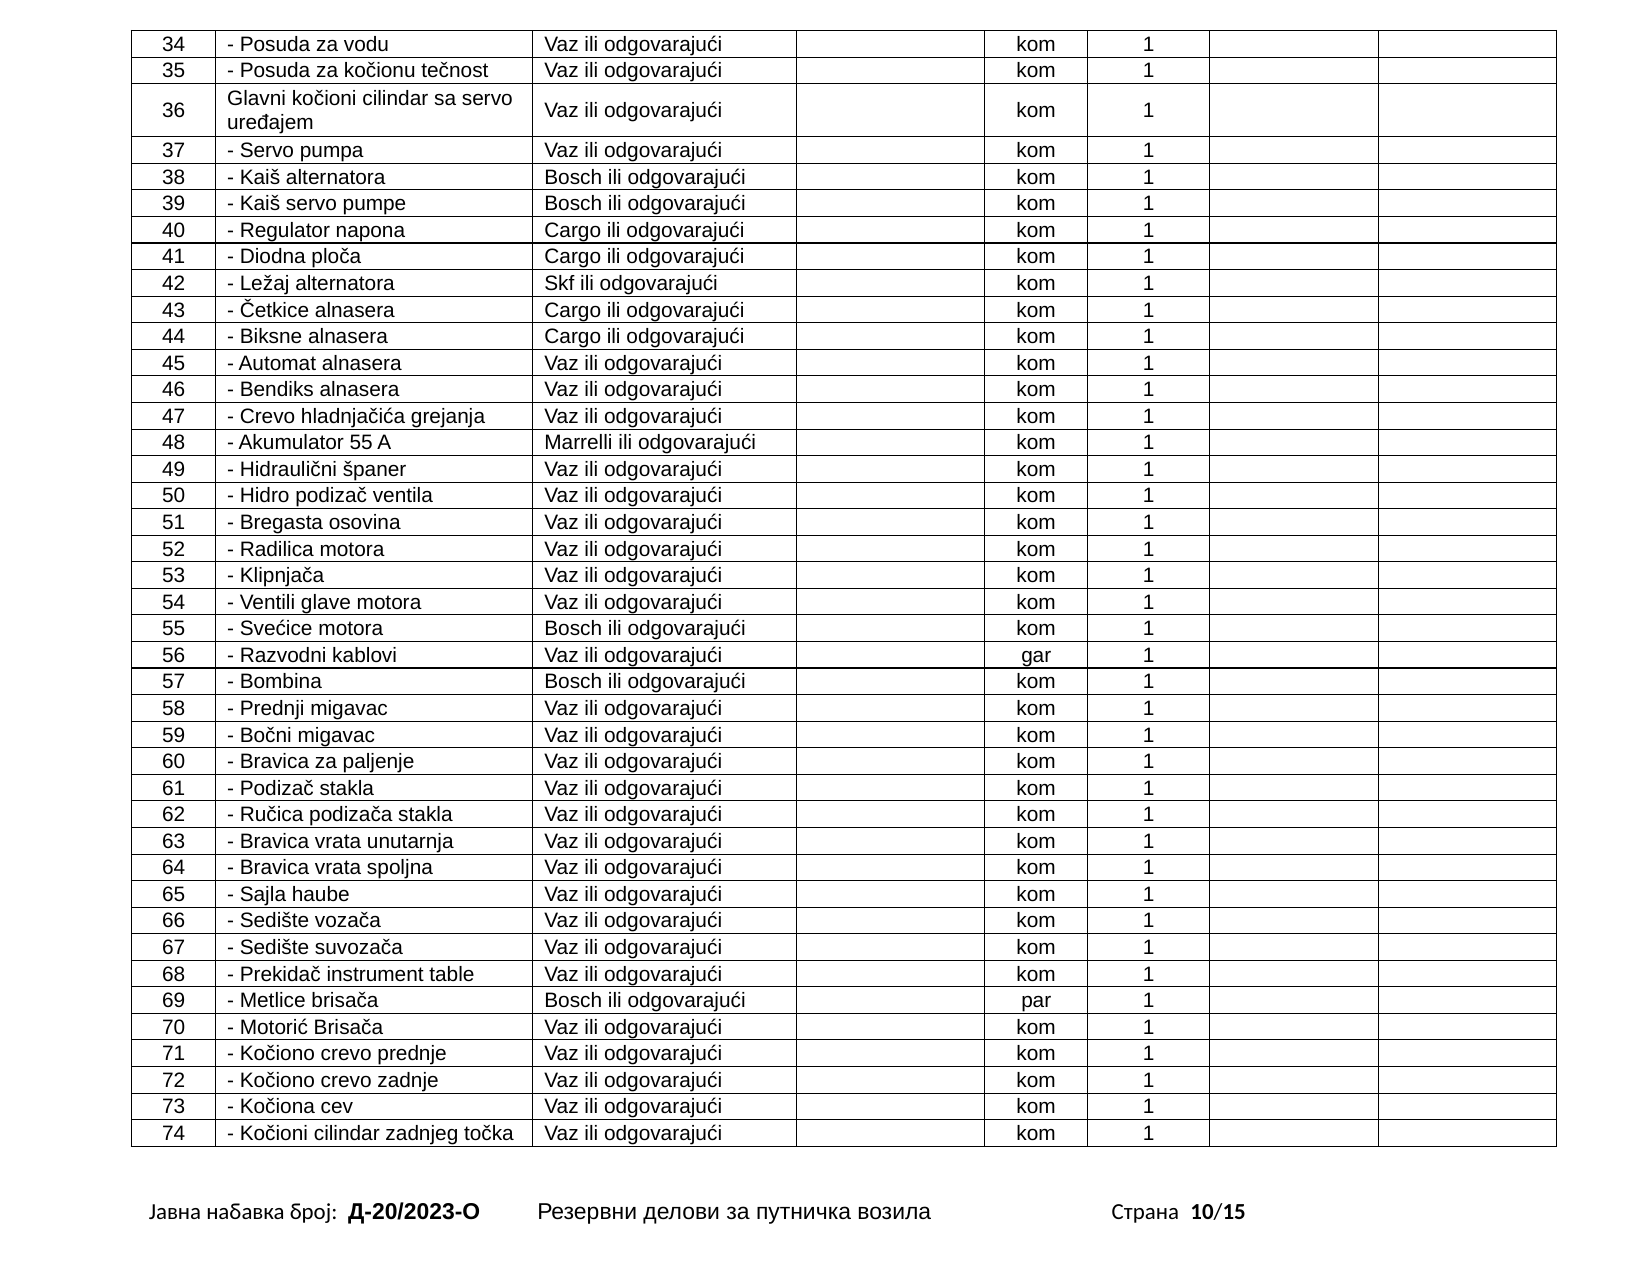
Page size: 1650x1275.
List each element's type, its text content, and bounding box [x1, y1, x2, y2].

table_cell [1379, 669, 1556, 694]
table_cell [1210, 509, 1378, 535]
table_cell 1 [1088, 1067, 1209, 1092]
table_cell [797, 562, 984, 588]
table_cell Vaz ili odgovarajući [533, 642, 796, 667]
table_cell [1210, 190, 1378, 216]
table_cell [797, 270, 984, 296]
table_cell [1210, 562, 1378, 588]
table_cell [797, 1067, 984, 1092]
table_cell 37 [132, 137, 215, 163]
table_cell [1210, 536, 1378, 561]
table_cell - Svećice motora [216, 615, 532, 641]
table_cell 53 [132, 562, 215, 588]
table_cell [1210, 934, 1378, 960]
table_cell - Bravica vrata spoljna [216, 855, 532, 880]
table_cell Vaz ili odgovarajući [533, 1040, 796, 1066]
table_cell kom [985, 164, 1087, 189]
table_cell - Ležaj alternatora [216, 270, 532, 296]
table_cell [1210, 695, 1378, 721]
table_cell [1210, 1014, 1378, 1039]
table_cell - Sedište suvozača [216, 934, 532, 960]
table_cell kom [985, 483, 1087, 508]
table_cell [797, 1120, 984, 1146]
table_cell 1 [1088, 376, 1209, 402]
table_cell 1 [1088, 164, 1209, 189]
table_cell 1 [1088, 536, 1209, 561]
table_cell [1210, 323, 1378, 349]
table_cell [797, 934, 984, 960]
table_cell 1 [1088, 58, 1209, 83]
table_cell 1 [1088, 1040, 1209, 1066]
table_cell [1379, 695, 1556, 721]
table_cell [1210, 908, 1378, 933]
table_cell kom [985, 297, 1087, 322]
table_cell Cargo ili odgovarajući [533, 244, 796, 269]
table_cell [1379, 1040, 1556, 1066]
table_cell - Radilica motora [216, 536, 532, 561]
table_cell kom [985, 31, 1087, 57]
table_cell 1 [1088, 589, 1209, 614]
table_cell 1 [1088, 1094, 1209, 1119]
table_cell [1210, 31, 1378, 57]
table_cell - Bendiks alnasera [216, 376, 532, 402]
table_cell Vaz ili odgovarajući [533, 403, 796, 428]
table_cell Bosch ili odgovarajući [533, 669, 796, 694]
table_cell [1379, 934, 1556, 960]
table_cell - Metlice brisača [216, 987, 532, 1013]
table_cell [797, 190, 984, 216]
table_cell 1 [1088, 987, 1209, 1013]
table_cell 1 [1088, 244, 1209, 269]
table_cell kom [985, 84, 1087, 136]
table_cell [1379, 376, 1556, 402]
table_cell [797, 350, 984, 375]
table_cell kom [985, 961, 1087, 986]
table_cell Vaz ili odgovarajući [533, 456, 796, 482]
table_cell [797, 483, 984, 508]
table_cell [1379, 828, 1556, 853]
table_cell kom [985, 403, 1087, 428]
table_cell [797, 536, 984, 561]
table_cell kom [985, 908, 1087, 933]
table_cell [797, 669, 984, 694]
table_cell 62 [132, 801, 215, 827]
table_cell [797, 58, 984, 83]
table_cell [797, 615, 984, 641]
table_cell Bosch ili odgovarajući [533, 987, 796, 1013]
table_cell [1379, 1094, 1556, 1119]
table_cell [797, 31, 984, 57]
table_cell 61 [132, 775, 215, 800]
table_cell - Bočni migavac [216, 722, 532, 747]
table_cell [1210, 1067, 1378, 1092]
table_cell 1 [1088, 828, 1209, 853]
table_cell [797, 722, 984, 747]
table_cell 60 [132, 748, 215, 774]
table_cell [1379, 244, 1556, 269]
table_cell - Hidraulični španer [216, 456, 532, 482]
table_cell [1379, 403, 1556, 428]
table_cell 1 [1088, 642, 1209, 667]
table_cell 1 [1088, 430, 1209, 455]
table_cell [797, 376, 984, 402]
table_cell [797, 403, 984, 428]
table_cell [797, 801, 984, 827]
table_cell [1210, 987, 1378, 1013]
table_cell kom [985, 695, 1087, 721]
table_cell kom [985, 589, 1087, 614]
table_cell kom [985, 1094, 1087, 1119]
table_cell [1210, 137, 1378, 163]
table_cell [797, 1014, 984, 1039]
table_cell - Motorić Brisača [216, 1014, 532, 1039]
table_cell [797, 217, 984, 242]
table_cell [1379, 164, 1556, 189]
table_cell [1210, 589, 1378, 614]
table_cell 34 [132, 31, 215, 57]
table_cell 50 [132, 483, 215, 508]
table_cell Vaz ili odgovarajući [533, 934, 796, 960]
table_cell [797, 828, 984, 853]
table_cell - Diodna ploča [216, 244, 532, 269]
table_cell - Kočiono crevo zadnje [216, 1067, 532, 1092]
table_cell [797, 456, 984, 482]
table_cell 54 [132, 589, 215, 614]
table_cell - Prekidač instrument table [216, 961, 532, 986]
table_cell [797, 908, 984, 933]
table_cell [1210, 828, 1378, 853]
table_cell Cargo ili odgovarajući [533, 323, 796, 349]
table_cell - Četkice alnasera [216, 297, 532, 322]
table_cell [1210, 775, 1378, 800]
table_cell - Prednji migavac [216, 695, 532, 721]
table_cell 36 [132, 84, 215, 136]
table_cell 1 [1088, 137, 1209, 163]
table_cell kom [985, 350, 1087, 375]
table_cell 1 [1088, 908, 1209, 933]
table_cell Skf ili odgovarajući [533, 270, 796, 296]
table_cell 66 [132, 908, 215, 933]
table_cell - Regulator napona [216, 217, 532, 242]
table_cell - Ručica podizača stakla [216, 801, 532, 827]
table_cell [797, 430, 984, 455]
table_cell 73 [132, 1094, 215, 1119]
table_cell [1210, 430, 1378, 455]
table_cell 1 [1088, 775, 1209, 800]
table_cell 57 [132, 669, 215, 694]
table_cell [1210, 244, 1378, 269]
table_cell 1 [1088, 217, 1209, 242]
table_cell [1379, 190, 1556, 216]
table_cell Vaz ili odgovarajući [533, 695, 796, 721]
table_cell 1 [1088, 297, 1209, 322]
table_cell [1210, 855, 1378, 880]
table_cell 70 [132, 1014, 215, 1039]
table_cell [797, 589, 984, 614]
table_cell kom [985, 270, 1087, 296]
table_cell - Bravica za paljenje [216, 748, 532, 774]
table_cell 45 [132, 350, 215, 375]
table_cell [1379, 748, 1556, 774]
table_cell 35 [132, 58, 215, 83]
table_cell kom [985, 376, 1087, 402]
table_cell 71 [132, 1040, 215, 1066]
table_cell 64 [132, 855, 215, 880]
table_cell 1 [1088, 934, 1209, 960]
table_cell Vaz ili odgovarajući [533, 137, 796, 163]
table_cell kom [985, 722, 1087, 747]
table_cell 1 [1088, 748, 1209, 774]
table_cell 52 [132, 536, 215, 561]
table_cell [797, 323, 984, 349]
table_cell kom [985, 748, 1087, 774]
table_cell - Bombina [216, 669, 532, 694]
table_cell Vaz ili odgovarajući [533, 376, 796, 402]
table_cell 1 [1088, 403, 1209, 428]
table_cell [1379, 775, 1556, 800]
table_cell - Bravica vrata unutarnja [216, 828, 532, 853]
table_cell 1 [1088, 323, 1209, 349]
table_cell 1 [1088, 722, 1209, 747]
table_cell [797, 855, 984, 880]
table_cell 1 [1088, 31, 1209, 57]
table_cell 72 [132, 1067, 215, 1092]
table_cell Vaz ili odgovarajući [533, 748, 796, 774]
table_cell - Ventili glave motora [216, 589, 532, 614]
table_cell 69 [132, 987, 215, 1013]
table_cell 1 [1088, 350, 1209, 375]
table_cell 65 [132, 881, 215, 907]
table_cell kom [985, 509, 1087, 535]
table_cell [797, 164, 984, 189]
table_cell kom [985, 190, 1087, 216]
table_cell Vaz ili odgovarajući [533, 589, 796, 614]
table_cell - Posuda za vodu [216, 31, 532, 57]
table_cell [1379, 323, 1556, 349]
table_cell [797, 509, 984, 535]
table_cell [1379, 801, 1556, 827]
table_cell [1379, 908, 1556, 933]
table_cell kom [985, 801, 1087, 827]
table_cell [797, 84, 984, 136]
table_cell [1379, 270, 1556, 296]
table_cell - Klipnjača [216, 562, 532, 588]
table_cell 1 [1088, 855, 1209, 880]
table_cell 1 [1088, 801, 1209, 827]
table_cell [1210, 722, 1378, 747]
table_cell Vaz ili odgovarajući [533, 483, 796, 508]
table_cell kom [985, 1014, 1087, 1039]
table_cell 46 [132, 376, 215, 402]
table_cell 39 [132, 190, 215, 216]
table_cell [797, 1094, 984, 1119]
table_cell kom [985, 58, 1087, 83]
table_cell [1379, 297, 1556, 322]
table_cell kom [985, 430, 1087, 455]
table_cell 1 [1088, 669, 1209, 694]
table_cell Vaz ili odgovarajući [533, 961, 796, 986]
table_cell - Automat alnasera [216, 350, 532, 375]
table_cell [1379, 615, 1556, 641]
table_cell Vaz ili odgovarajući [533, 855, 796, 880]
table_cell [1379, 217, 1556, 242]
table_cell Cargo ili odgovarajući [533, 217, 796, 242]
table_cell - Servo pumpa [216, 137, 532, 163]
table_cell [1379, 31, 1556, 57]
table_cell [797, 775, 984, 800]
table_cell [1210, 615, 1378, 641]
table_cell kom [985, 217, 1087, 242]
table_cell [1210, 961, 1378, 986]
table_cell - Biksne alnasera [216, 323, 532, 349]
table_cell - Kočiono crevo prednje [216, 1040, 532, 1066]
table_cell 49 [132, 456, 215, 482]
table_cell Marrelli ili odgovarajući [533, 430, 796, 455]
table_cell [797, 961, 984, 986]
table_cell kom [985, 934, 1087, 960]
table_cell [1210, 881, 1378, 907]
table_cell - Kaiš servo pumpe [216, 190, 532, 216]
table_cell [1379, 430, 1556, 455]
table_cell 48 [132, 430, 215, 455]
table_cell [1210, 403, 1378, 428]
table_cell - Akumulator 55 A [216, 430, 532, 455]
table_cell - Kočiona cev [216, 1094, 532, 1119]
table_cell [797, 244, 984, 269]
table_cell 56 [132, 642, 215, 667]
table_cell 1 [1088, 695, 1209, 721]
table_cell kom [985, 615, 1087, 641]
table_cell kom [985, 828, 1087, 853]
table_cell 43 [132, 297, 215, 322]
table_cell [1379, 456, 1556, 482]
table_cell [1210, 669, 1378, 694]
table_cell [1379, 1120, 1556, 1146]
table_cell [1210, 376, 1378, 402]
table_cell kom [985, 1067, 1087, 1092]
table_cell kom [985, 456, 1087, 482]
table_cell [1210, 456, 1378, 482]
table_cell 68 [132, 961, 215, 986]
table_cell 1 [1088, 615, 1209, 641]
table_cell 42 [132, 270, 215, 296]
table_cell 1 [1088, 1014, 1209, 1039]
table_cell par [985, 987, 1087, 1013]
table_cell Cargo ili odgovarajući [533, 297, 796, 322]
table_cell Vaz ili odgovarajući [533, 350, 796, 375]
table_cell Vaz ili odgovarajući [533, 828, 796, 853]
table_cell - Podizač stakla [216, 775, 532, 800]
table_cell [1379, 642, 1556, 667]
table_cell [1210, 58, 1378, 83]
table_cell [1210, 350, 1378, 375]
table_cell [797, 297, 984, 322]
table_cell Vaz ili odgovarajući [533, 562, 796, 588]
table_cell Bosch ili odgovarajući [533, 164, 796, 189]
table_cell Vaz ili odgovarajući [533, 722, 796, 747]
table_cell kom [985, 881, 1087, 907]
table_cell [1210, 1040, 1378, 1066]
table_cell Vaz ili odgovarajući [533, 58, 796, 83]
table_cell Glavni kočioni cilindar sa servo uređajem [216, 84, 532, 136]
table_cell - Sedište vozača [216, 908, 532, 933]
table_cell [1210, 297, 1378, 322]
table_cell [1379, 137, 1556, 163]
table_cell [1210, 217, 1378, 242]
table_cell [1210, 801, 1378, 827]
table_cell - Bregasta osovina [216, 509, 532, 535]
table_cell [1379, 987, 1556, 1013]
table_cell [1379, 350, 1556, 375]
table_cell - Razvodni kablovi [216, 642, 532, 667]
table_cell 1 [1088, 961, 1209, 986]
table_cell [1379, 722, 1556, 747]
table_cell 55 [132, 615, 215, 641]
table_cell Vaz ili odgovarajući [533, 31, 796, 57]
table_cell kom [985, 562, 1087, 588]
table_cell [1210, 483, 1378, 508]
table_cell - Hidro podizač ventila [216, 483, 532, 508]
table_cell Vaz ili odgovarajući [533, 801, 796, 827]
table_cell 1 [1088, 509, 1209, 535]
table_cell gar [985, 642, 1087, 667]
table_cell kom [985, 536, 1087, 561]
table_cell 67 [132, 934, 215, 960]
table_cell [1379, 509, 1556, 535]
table_cell 1 [1088, 483, 1209, 508]
table_cell - Kočioni cilindar zadnjeg točka [216, 1120, 532, 1146]
table_cell kom [985, 775, 1087, 800]
table_cell kom [985, 244, 1087, 269]
table_cell [1210, 748, 1378, 774]
table_cell 1 [1088, 881, 1209, 907]
table_cell - Posuda za kočionu tečnost [216, 58, 532, 83]
table_cell 1 [1088, 84, 1209, 136]
table_cell Bosch ili odgovarajući [533, 615, 796, 641]
table_cell 44 [132, 323, 215, 349]
table_cell [1379, 589, 1556, 614]
table_cell [1379, 483, 1556, 508]
table_cell Vaz ili odgovarajući [533, 1014, 796, 1039]
table_cell Vaz ili odgovarajući [533, 84, 796, 136]
table_cell Vaz ili odgovarajući [533, 908, 796, 933]
table_cell 41 [132, 244, 215, 269]
table_cell [797, 695, 984, 721]
table_cell [797, 1040, 984, 1066]
table_cell - Sajla haube [216, 881, 532, 907]
table_cell - Kaiš alternatora [216, 164, 532, 189]
table_cell [797, 137, 984, 163]
table_cell [797, 642, 984, 667]
table_cell Vaz ili odgovarajući [533, 509, 796, 535]
table_cell Vaz ili odgovarajući [533, 1094, 796, 1119]
table_cell kom [985, 855, 1087, 880]
table_cell [1379, 58, 1556, 83]
table_cell 47 [132, 403, 215, 428]
table_cell [1379, 1067, 1556, 1092]
table_cell Vaz ili odgovarajući [533, 536, 796, 561]
table_cell [1379, 536, 1556, 561]
table_cell Bosch ili odgovarajući [533, 190, 796, 216]
table_cell [1379, 961, 1556, 986]
table_cell Vaz ili odgovarajući [533, 1120, 796, 1146]
table_cell kom [985, 1120, 1087, 1146]
table_cell kom [985, 323, 1087, 349]
table_cell kom [985, 1040, 1087, 1066]
table_cell 40 [132, 217, 215, 242]
table_cell [797, 987, 984, 1013]
table_cell 1 [1088, 1120, 1209, 1146]
table_cell kom [985, 669, 1087, 694]
table_cell [1379, 855, 1556, 880]
table_cell kom [985, 137, 1087, 163]
table_cell [1379, 562, 1556, 588]
table_cell [1379, 84, 1556, 136]
table_cell 1 [1088, 190, 1209, 216]
table_cell [1210, 270, 1378, 296]
table_cell 51 [132, 509, 215, 535]
table_cell [1210, 84, 1378, 136]
table_cell 1 [1088, 562, 1209, 588]
table_cell Vaz ili odgovarajući [533, 1067, 796, 1092]
table_cell [1379, 881, 1556, 907]
table_cell [1210, 1120, 1378, 1146]
table_cell 38 [132, 164, 215, 189]
table_cell 1 [1088, 456, 1209, 482]
table_cell [1210, 164, 1378, 189]
table_cell 74 [132, 1120, 215, 1146]
table_cell [797, 748, 984, 774]
table_cell Vaz ili odgovarajući [533, 775, 796, 800]
table_cell 1 [1088, 270, 1209, 296]
table_cell [1379, 1014, 1556, 1039]
table_cell [797, 881, 984, 907]
table_cell 63 [132, 828, 215, 853]
table_cell 58 [132, 695, 215, 721]
table_cell [1210, 642, 1378, 667]
table_cell [1210, 1094, 1378, 1119]
table_cell 59 [132, 722, 215, 747]
table_cell Vaz ili odgovarajući [533, 881, 796, 907]
table_cell - Crevo hladnjačića grejanja [216, 403, 532, 428]
